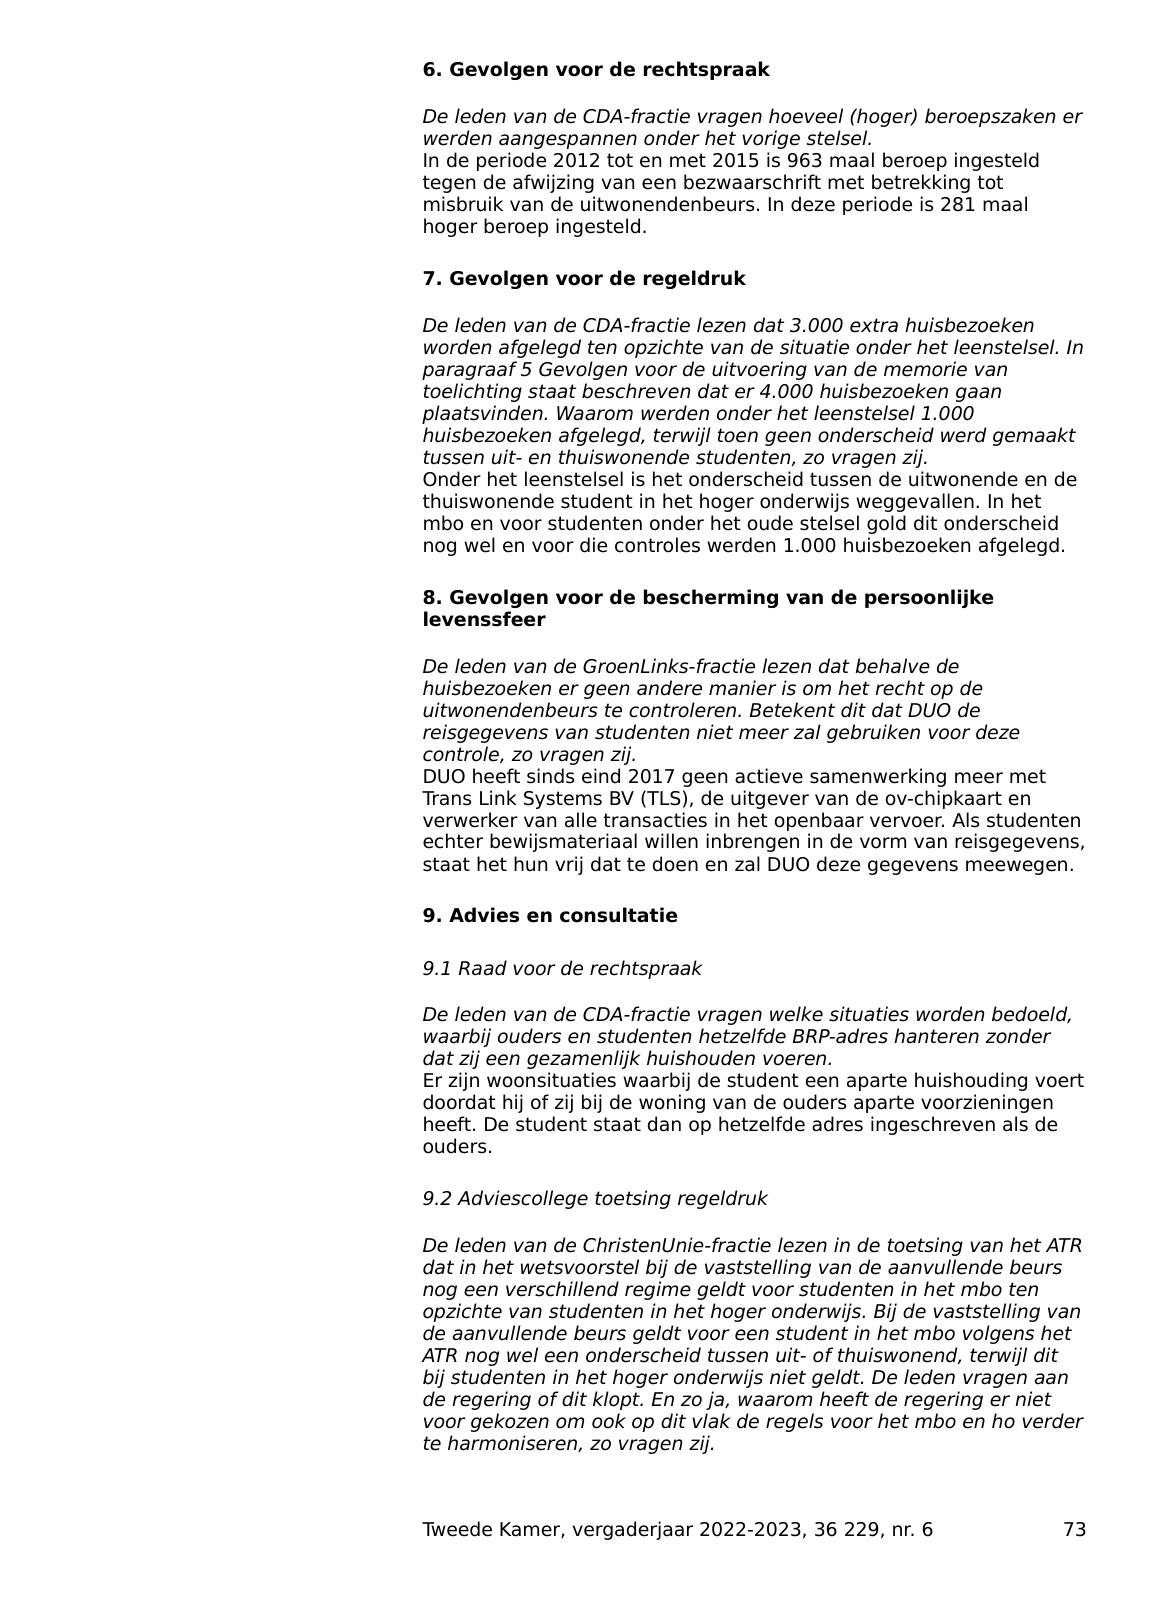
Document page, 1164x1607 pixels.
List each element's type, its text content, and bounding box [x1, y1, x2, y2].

subtitle 9.1 Raad voor de rechtspraak [422, 957, 1087, 979]
subtitle 9.2 Adviescollege toetsing regeldruk [422, 1188, 1087, 1210]
text De leden van de GroenLinks-fractie lezen dat behalve de huisbezoeken er geen andere manier is om het recht op de uitwonendenbeurs te controleren. Betekent dit dat DUO de reisgegevens van studenten niet meer zal gebruiken voor deze controle, zo vragen zij. [422, 656, 1087, 766]
text De leden van de CDA-fractie vragen hoeveel (hoger) beroepszaken er werden aangespannen onder het vorige stelsel. [422, 106, 1087, 150]
subtitle 6. Gevolgen voor de rechtspraak [422, 59, 1087, 81]
text De leden van de CDA-fractie vragen welke situaties worden bedoeld, waarbij ouders en studenten hetzelfde BRP-adres hanteren zonder dat zij een gezamenlijk huishouden voeren. [422, 1004, 1087, 1070]
text De leden van de ChristenUnie-fractie lezen in de toetsing van het ATR dat in het wetsvoorstel bij de vaststelling van de aanvullende beurs nog een verschillend regime geldt voor studenten in het mbo ten opzichte van studenten in het hoger onderwijs. Bij de vaststelling van de aanvullende beurs geldt voor een student in het mbo volgens het ATR nog wel een onderscheid tussen uit- of thuiswonend, terwijl dit bij studenten in het hoger onderwijs niet geldt. De leden vragen aan de regering of dit klopt. En zo ja, waarom heeft de regering er niet voor gekozen om ook op dit vlak de regels voor het mbo en ho verder te harmoniseren, zo vragen zij. [422, 1235, 1087, 1455]
text De leden van de CDA-fractie lezen dat 3.000 extra huisbezoeken worden afgelegd ten opzichte van de situatie onder het leenstelsel. In paragraaf 5 Gevolgen voor de uitvoering van de memorie van toelichting staat beschreven dat er 4.000 huisbezoeken gaan plaatsvinden. Waarom werden onder het leenstelsel 1.000 huisbezoeken afgelegd, terwijl toen geen onderscheid werd gemaakt tussen uit- en thuiswonende studenten, zo vragen zij. [422, 315, 1087, 469]
text DUO heeft sinds eind 2017 geen actieve samenwerking meer met Trans Link Systems BV (TLS), de uitgever van de ov-chipkaart en verwerker van alle transacties in het openbaar vervoer. Als studenten echter bewijsmateriaal willen inbrengen in de vorm van reisgegevens, staat het hun vrij dat te doen en zal DUO deze gegevens meewegen. [422, 766, 1087, 875]
text In de periode 2012 tot en met 2015 is 963 maal beroep ingesteld tegen de afwijzing van een bezwaarschrift met betrekking tot misbruik van de uitwonendenbeurs. In deze periode is 281 maal hoger beroep ingesteld. [422, 150, 1087, 238]
subtitle 9. Advies en consultatie [422, 905, 1087, 927]
text Er zijn woonsituaties waarbij de student een aparte huishouding voert doordat hij of zij bij de woning van de ouders aparte voorzieningen heeft. De student staat dan op hetzelfde adres ingeschreven als de ouders. [422, 1070, 1087, 1158]
subtitle 7. Gevolgen voor de regeldruk [422, 268, 1087, 290]
subtitle 8. Gevolgen voor de bescherming van de persoonlijke levenssfeer [422, 587, 1087, 631]
text Onder het leenstelsel is het onderscheid tussen de uitwonende en de thuiswonende student in het hoger onderwijs weggevallen. In het mbo en voor studenten onder het oude stelsel gold dit onderscheid nog wel en voor die controles werden 1.000 huisbezoeken afgelegd. [422, 469, 1087, 557]
